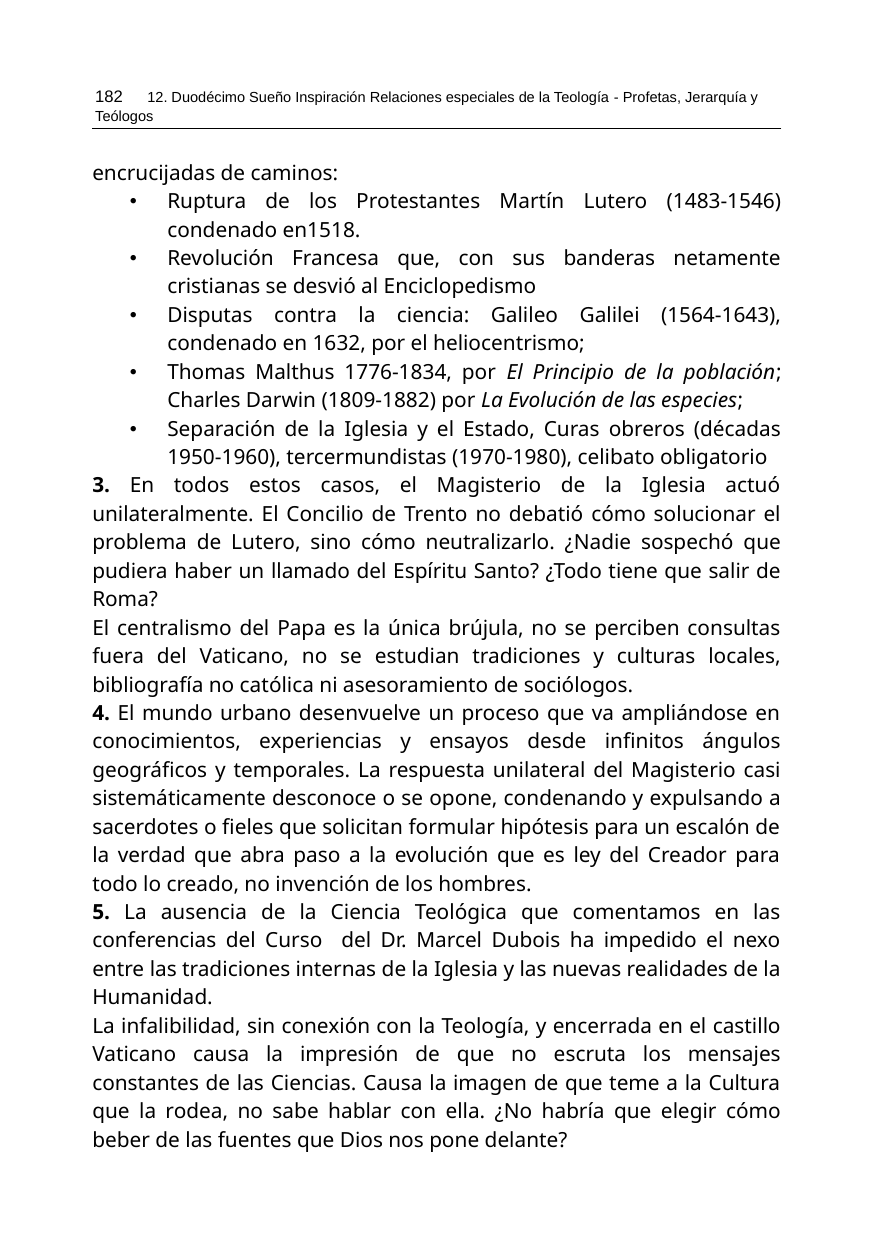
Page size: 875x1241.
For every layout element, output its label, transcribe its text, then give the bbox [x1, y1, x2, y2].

text encrucijadas de caminos: [92, 158, 781, 186]
list Thomas Malthus 1776-1834, por El Principio de la población; Charles Darwin (1809-1882) por La Evolución de las especies; [129, 357, 781, 414]
text 3. En todos estos casos, el Magisterio de la Iglesia actuó unilateralmente. El Concilio de Trento no debatió cómo solucionar el problema de Lutero, sino cómo neutralizarlo. ¿Nadie sospechó que pudiera haber un llamado del Espíritu Santo? ¿Todo tiene que salir de Roma? [92, 471, 781, 613]
text 5. La ausencia de la Ciencia Teológica que comentamos en las conferencias del Curso del Dr. Marcel Dubois ha impedido el nexo entre las tradiciones internas de la Iglesia y las nuevas realidades de la Humanidad. [92, 897, 781, 1011]
list Revolución Francesa que, con sus banderas netamente cristianas se desvió al Enciclopedismo [129, 243, 781, 300]
list Separación de la Iglesia y el Estado, Curas obreros (décadas 1950-1960), tercermundistas (1970-1980), celibato obligatorio [129, 414, 781, 471]
text El centralismo del Papa es la única brújula, no se perciben consultas fuera del Vaticano, no se estudian tradiciones y culturas locales, bibliografía no católica ni asesoramiento de sociólogos. [92, 613, 781, 698]
text 4. El mundo urbano desenvuelve un proceso que va ampliándose en conocimientos, experiencias y ensayos desde infinitos ángulos geográficos y temporales. La respuesta unilateral del Magisterio casi sistemáticamente desconoce o se opone, condenando y expulsando a sacerdotes o fieles que solicitan formular hipótesis para un escalón de la verdad que abra paso a la evolución que es ley del Creador para todo lo creado, no invención de los hombres. [92, 698, 781, 897]
list Disputas contra la ciencia: Galileo Galilei (1564-1643), condenado en 1632, por el heliocentrismo; [129, 300, 781, 357]
text La infalibilidad, sin conexión con la Teología, y encerrada en el castillo Vaticano causa la impresión de que no escruta los mensajes constantes de las Ciencias. Causa la imagen de que teme a la Cultura que la rodea, no sabe hablar con ella. ¿No habría que elegir cómo beber de las fuentes que Dios nos pone delante? [92, 1011, 781, 1153]
list Ruptura de los Protestantes Martín Lutero (1483-1546) condenado en1518. [129, 186, 781, 243]
